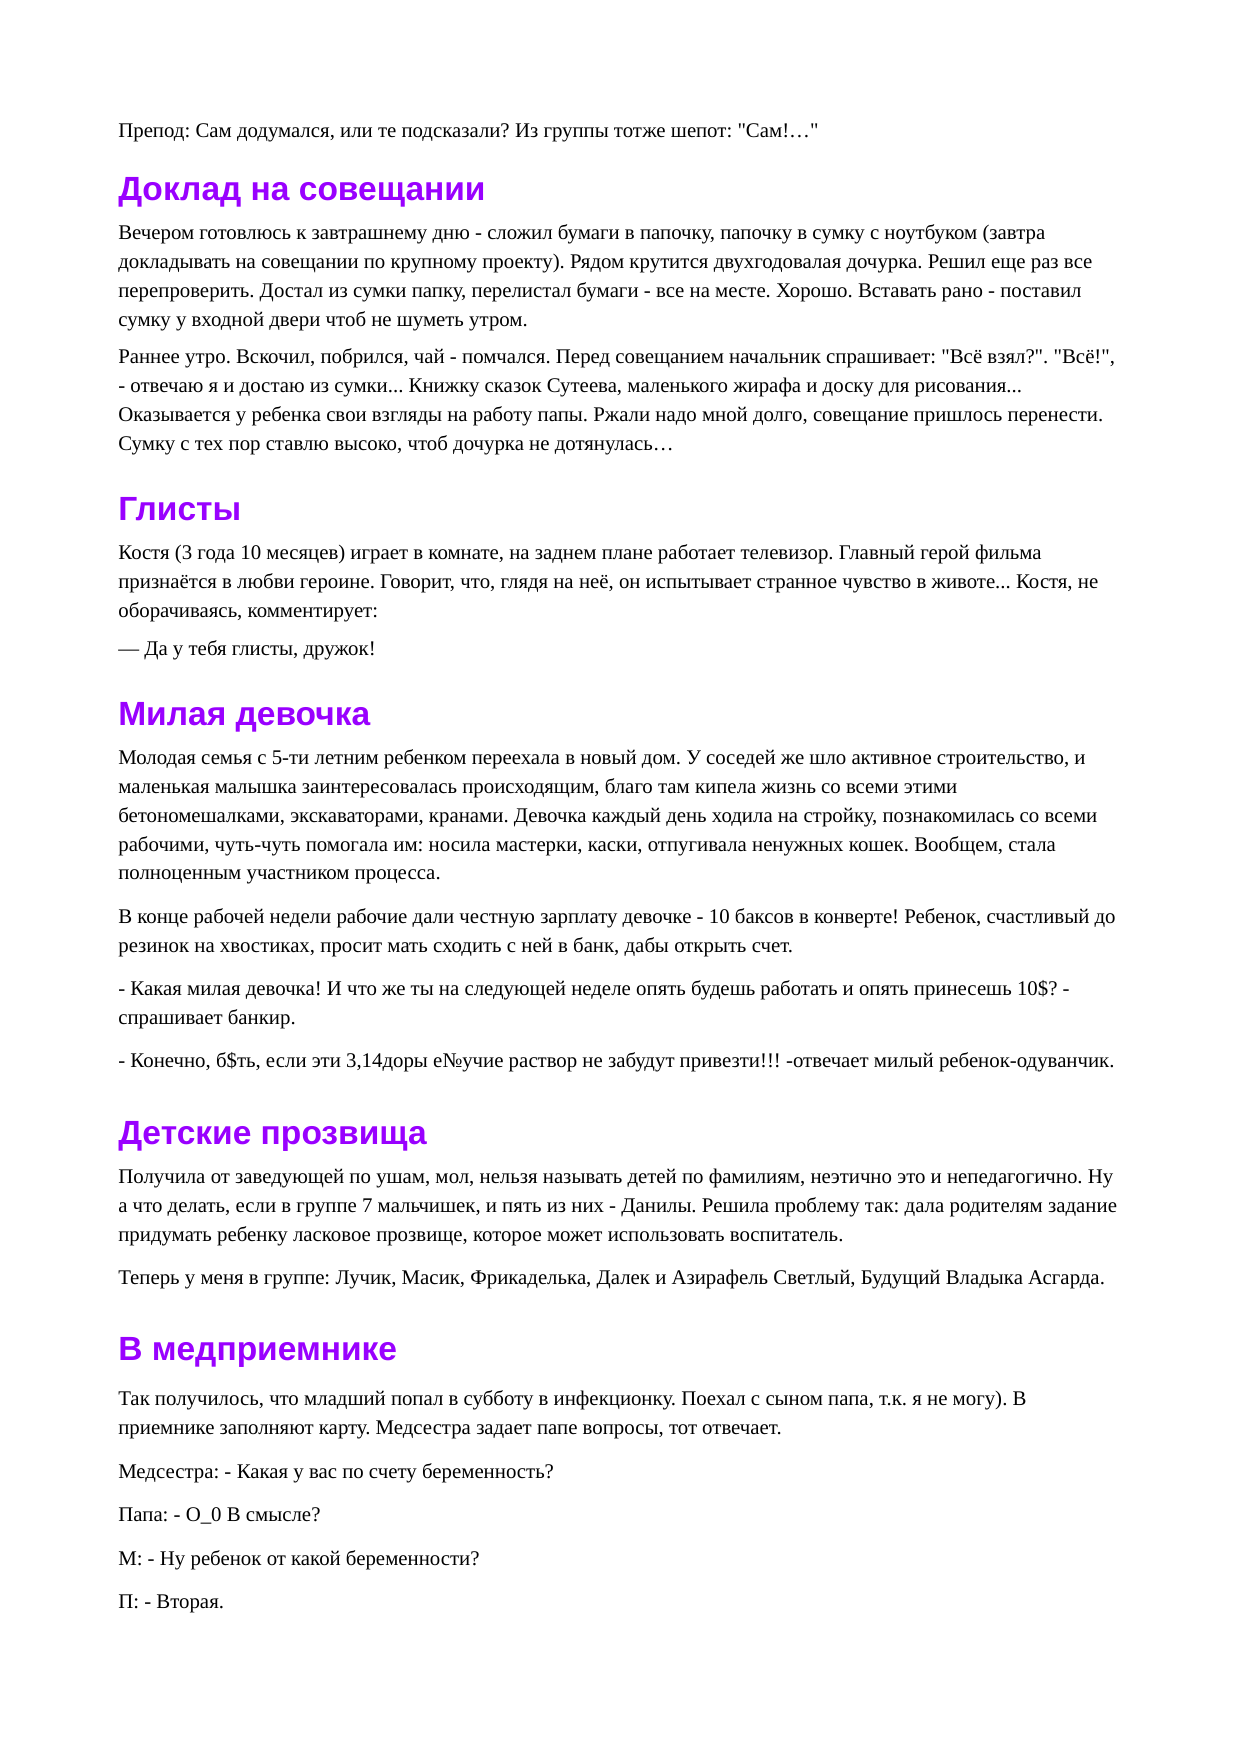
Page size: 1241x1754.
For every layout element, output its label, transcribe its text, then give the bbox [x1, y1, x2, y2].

subtitle Милая девочка [118, 694, 1122, 732]
text Вечером готовлюсь к завтрашнему дню - сложил бумаги в папочку, папочку в сумку с ноутбуком (завтра докладывать на совещании по крупному проекту). Рядом крутится двухгодовалая дочурка. Решил еще раз все перепроверить. Достал из сумки папку, перелистал бумаги - все на месте. Хорошо. Вставать рано - поставил сумку у входной двери чтоб не шуметь утром. [118, 220, 1122, 331]
subtitle Глисты [118, 489, 1122, 528]
text Папа: - О_0 В смысле? [118, 1502, 1122, 1526]
text Получила от заведующей по ушам, мол, нельзя называть детей по фамилиям, неэтично это и непедагогично. Ну а что делать, если в группе 7 мальчишек, и пять из них - Данилы. Решила проблему так: дала родителям задание придумать ребенку ласковое прозвище, которое может использовать воспитатель. [118, 1164, 1122, 1246]
text - Какая милая девочка! И что же ты на следующей неделе опять будешь работать и опять принесешь 10$? - спрашивает банкир. [118, 976, 1122, 1029]
text — Да у тебя глисты, дружок! [118, 635, 1122, 659]
subtitle Доклад на совещании [118, 169, 1122, 208]
text Раннее утро. Вскочил, побрился, чай - помчался. Перед совещанием начальник спрашивает: "Всё взял?". "Всё!", - отвечаю я и достаю из сумки... Книжку сказок Сутеева, маленького жирафа и доску для рисования... Оказывается у ребенка свои взгляды на работу папы. Ржали надо мной долго, совещание пришлось перенести. Сумку с тех пор ставлю высоко, чтоб дочурка не дотянулась… [118, 344, 1122, 455]
text - Конечно, б$ть, если эти 3,14доры е№учие раствор не забудут привезти!!! -отвечает милый ребенок-одуванчик. [118, 1048, 1122, 1072]
text Теперь у меня в группе: Лучик, Масик, Фрикаделька, Далек и Азирафель Светлый, Будущий Владыка Асгарда. [118, 1265, 1122, 1289]
subtitle Детские прозвища [118, 1113, 1122, 1151]
text Медсестра: - Какая у вас по счету беременность? [118, 1458, 1122, 1483]
subtitle В медприемнике [118, 1329, 1122, 1368]
text Так получилось, что младший попал в субботу в инфекционку. Поехал с сыном папа, т.к. я не могу). В приемнике заполняют карту. Медсестра задает папе вопросы, тот отвечает. [118, 1386, 1122, 1439]
text Костя (3 года 10 месяцев) играет в комнате, на заднем плане работает телевизор. Главный герой фильма признаётся в любви героине. Говорит, что, глядя на неё, он испытывает странное чувство в животе... Костя, не оборачиваясь, комментирует: [118, 540, 1122, 622]
text В конце рабочей недели рабочие дали честную зарплату девочке - 10 баксов в конверте! Ребенок, счастливый до резинок на хвостиках, просит мать сходить с ней в банк, дабы открыть счет. [118, 904, 1122, 957]
text П: - Вторая. [118, 1589, 1122, 1613]
text Молодая семья с 5-ти летним ребенком переехала в новый дом. У соседей же шло активное строительство, и маленькая малышка заинтересовалась происходящим, благо там кипела жизнь со всеми этими бетономешалками, экскаваторами, кранами. Девочка каждый день ходила на стройку, познакомилась со всеми рабочими, чуть-чуть помогала им: носила мастерки, каски, отпугивала ненужных кошек. Вообщем, стала полноценным участником процесса. [118, 745, 1122, 884]
text Препод: Сам додумался, или те подсказали? Из группы тотже шепот: "Сам!…" [118, 118, 1122, 142]
text М: - Ну ребенок от какой беременности? [118, 1545, 1122, 1569]
